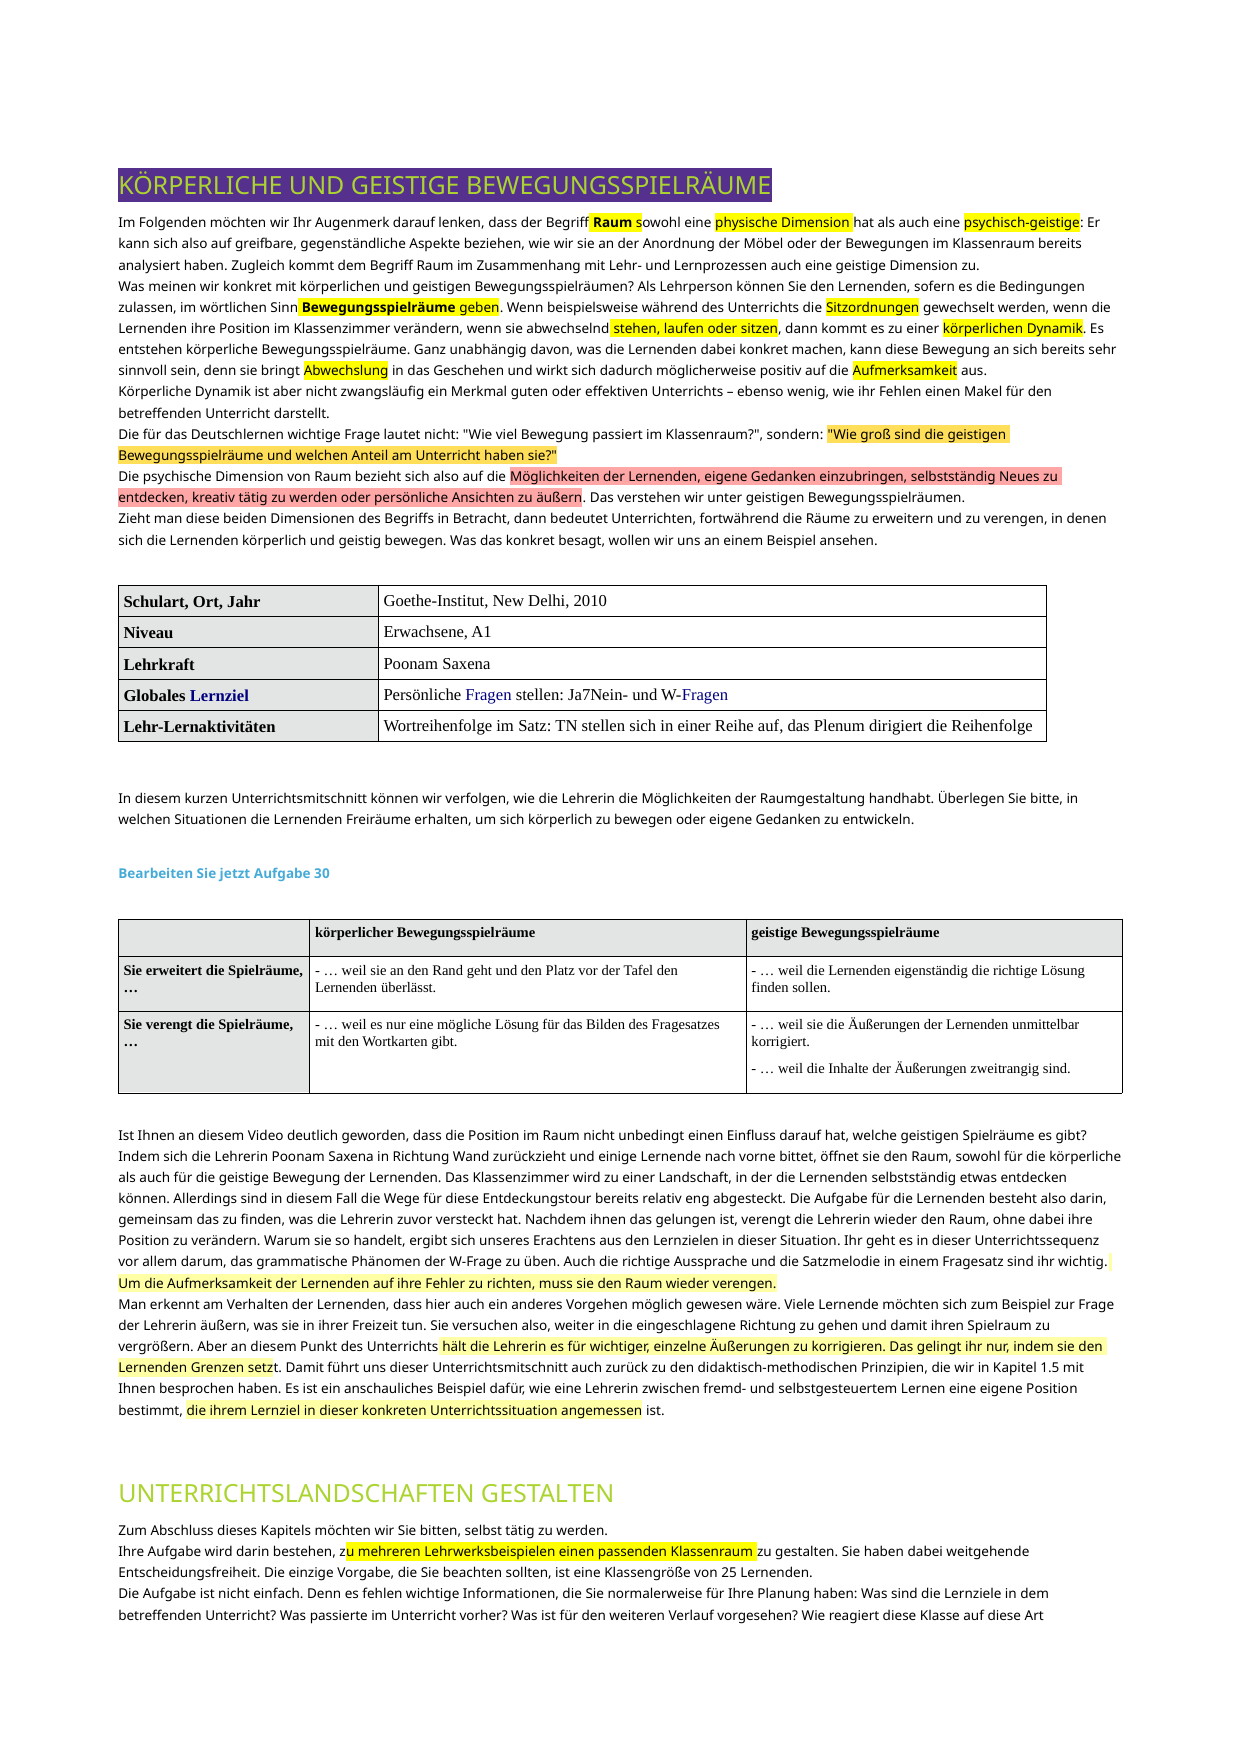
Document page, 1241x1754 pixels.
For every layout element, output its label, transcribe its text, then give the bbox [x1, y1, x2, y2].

table_cell Sie erweitert die Spielräume, … [119, 957, 309, 1011]
text Indem sich die Lehrerin Poonam Saxena in Richtung Wand zurückzieht und einige Lernende nach vorne bittet, öffnet sie den Raum, sowohl für die körperliche als auch für die geistige Bewegung der Lernenden. Das Klassenzimmer wird zu einer Landschaft, in der die Lernenden selbstständig etwas entdecken können. Allerdings sind in diesem Fall die Wege für diese Entdeckungstour bereits relativ eng abgesteckt. Die Aufgabe für die Lernenden besteht also darin, gemeinsam das zu finden, was die Lehrerin zuvor versteckt hat. Nachdem ihnen das gelungen ist, verengt die Lehrerin wieder den Raum, ohne dabei ihre Position zu verändern. Warum sie so handelt, ergibt sich unseres Erachtens aus den Lernzielen in dieser Situation. Ihr geht es in dieser Unterrichtssequenz vor allem darum, das grammatische Phänomen der W-Frage zu üben. Auch die richtige Aussprache und die Satzmelodie in einem Fragesatz sind ihr wichtig. Um die Aufmerksamkeit der Lernenden auf ihre Fehler zu richten, muss sie den Raum wieder verengen. [118, 1147, 1122, 1292]
table_cell Lehrkraft [119, 648, 378, 679]
table_cell Niveau [119, 617, 378, 647]
text Die für das Deutschlernen wichtige Frage lautet nicht: "Wie viel Bewegung passiert im Klassenraum?", sondern: "Wie groß sind die geistigen Bewegungsspielräume und welchen Anteil am Unterricht haben sie?" [118, 425, 1122, 464]
table_cell - … weil sie an den Rand geht und den Platz vor der Tafel den Lernenden überlässt. [310, 957, 746, 1011]
table_header geistige Bewegungsspielräume [747, 920, 1122, 956]
table_cell Erwachsene, A1 [379, 617, 1046, 647]
text Zieht man diese beiden Dimensionen des Begriffs in Betracht, dann bedeutet Unterrichten, fortwährend die Räume zu erweitern und zu verengen, in denen sich die Lernenden körperlich und geistig bewegen. Was das konkret besagt, wollen wir uns an einem Beispiel ansehen. [118, 509, 1122, 549]
text Bearbeiten Sie jetzt Aufgabe 30 [118, 864, 1122, 883]
table_header Schulart, Ort, Jahr [119, 586, 378, 616]
text Zum Abschluss dieses Kapitels möchten wir Sie bitten, selbst tätig zu werden. [118, 1521, 1122, 1539]
text Ist Ihnen an diesem Video deutlich geworden, dass die Position im Raum nicht unbedingt einen Einfluss darauf hat, welche geistigen Spielräume es gibt? [118, 1126, 1122, 1144]
text Ihre Aufgabe wird darin bestehen, zu mehreren Lehrwerksbeispielen einen passenden Klassenraum zu gestalten. Sie haben dabei weitgehende Entscheidungsfreiheit. Die einzige Vorgabe, die Sie beachten sollten, ist eine Klassengröße von 25 Lernenden. [118, 1542, 1122, 1582]
table_header Goethe-Institut, New Delhi, 2010 [379, 586, 1046, 616]
table_cell Wortreihenfolge im Satz: TN stellen sich in einer Reihe auf, das Plenum dirigiert die Reihenfolge [379, 711, 1046, 741]
subtitle KÖRPERLICHE UND GEISTIGE BEWEGUNGSSPIELRÄUME [118, 168, 1122, 202]
text Die psychische Dimension von Raum bezieht sich also auf die Möglichkeiten der Lernenden, eigene Gedanken einzubringen, selbstständig Neues zu entdecken, kreativ tätig zu werden oder persönliche Ansichten zu äußern. Das verstehen wir unter geistigen Bewegungsspielräumen. [118, 467, 1122, 507]
table_cell Persönliche Fragen stellen: Ja7Nein- und W-Fragen [379, 680, 1046, 710]
text Die Aufgabe ist nicht einfach. Denn es fehlen wichtige Informationen, die Sie normalerweise für Ihre Planung haben: Was sind die Lernziele in dem betreffenden Unterricht? Was passierte im Unterricht vorher? Was ist für den weiteren Verlauf vorgesehen? Wie reagiert diese Klasse auf diese Art [118, 1584, 1122, 1624]
table_cell Globales Lernziel [119, 680, 378, 710]
table_cell - … weil sie die Äußerungen der Lernenden unmittelbar korrigiert. - … weil die Inhalte der Äußerungen zweitrangig sind. [747, 1012, 1122, 1092]
table_cell Poonam Saxena [379, 648, 1046, 679]
table_header körperlicher Bewegungsspielräume [310, 920, 746, 956]
text In diesem kurzen Unterrichtsmitschnitt können wir verfolgen, wie die Lehrerin die Möglichkeiten der Raumgestaltung handhabt. Überlegen Sie bitte, in welchen Situationen die Lernenden Freiräume erhalten, um sich körperlich zu bewegen oder eigene Gedanken zu entwickeln. [118, 789, 1122, 829]
text Was meinen wir konkret mit körperlichen und geistigen Bewegungsspielräumen? Als Lehrperson können Sie den Lernenden, sofern es die Bedingungen zulassen, im wörtlichen Sinn Bewegungsspielräume geben. Wenn beispielsweise während des Unterrichts die Sitzordnungen gewechselt werden, wenn die Lernenden ihre Position im Klassenzimmer verändern, wenn sie abwechselnd stehen, laufen oder sitzen, dann kommt es zu einer körperlichen Dynamik. Es entstehen körperliche Bewegungsspielräume. Ganz unabhängig davon, was die Lernenden dabei konkret machen, kann diese Bewegung an sich bereits sehr sinnvoll sein, denn sie bringt Abwechslung in das Geschehen und wirkt sich dadurch möglicherweise positiv auf die Aufmerksamkeit aus. [118, 277, 1122, 380]
table_cell Sie verengt die Spielräume, … [119, 1012, 309, 1092]
table_cell Lehr-Lernaktivitäten [119, 711, 378, 741]
table_header [119, 920, 309, 956]
table_cell - … weil es nur eine mögliche Lösung für das Bilden des Fragesatzes mit den Wortkarten gibt. [310, 1012, 746, 1092]
table_cell - … weil die Lernenden eigenständig die richtige Lösung finden sollen. [747, 957, 1122, 1011]
text Im Folgenden möchten wir Ihr Augenmerk darauf lenken, dass der Begriff Raum sowohl eine physische Dimension hat als auch eine psychisch-geistige: Er kann sich also auf greifbare, gegenständliche Aspekte beziehen, wie wir sie an der Anordnung der Möbel oder der Bewegungen im Klassenraum bereits analysiert haben. Zugleich kommt dem Begriff Raum im Zusammenhang mit Lehr- und Lernprozessen auch eine geistige Dimension zu. [118, 213, 1122, 274]
subtitle UNTERRICHTSLANDSCHAFTEN GESTALTEN [118, 1475, 1122, 1509]
text Körperliche Dynamik ist aber nicht zwangsläufig ein Merkmal guten oder effektiven Unterrichts – ebenso wenig, wie ihr Fehlen einen Makel für den betreffenden Unterricht darstellt. [118, 382, 1122, 422]
text Man erkennt am Verhalten der Lernenden, dass hier auch ein anderes Vorgehen möglich gewesen wäre. Viele Lernende möchten sich zum Beispiel zur Frage der Lehrerin äußern, was sie in ihrer Freizeit tun. Sie versuchen also, weiter in die eingeschlagene Richtung zu gehen und damit ihren Spielraum zu vergrößern. Aber an diesem Punkt des Unterrichts hält die Lehrerin es für wichtiger, einzelne Äußerungen zu korrigieren. Das gelingt ihr nur, indem sie den Lernenden Grenzen setzt. Damit führt uns dieser Unterrichtsmitschnitt auch zurück zu den didaktisch-methodischen Prinzipien, die wir in Kapitel 1.5 mit Ihnen besprochen haben. Es ist ein anschauliches Beispiel dafür, wie eine Lehrerin zwischen fremd- und selbstgesteuertem Lernen eine eigene Position bestimmt, die ihrem Lernziel in dieser konkreten Unterrichtssituation angemessen ist. [118, 1295, 1122, 1419]
